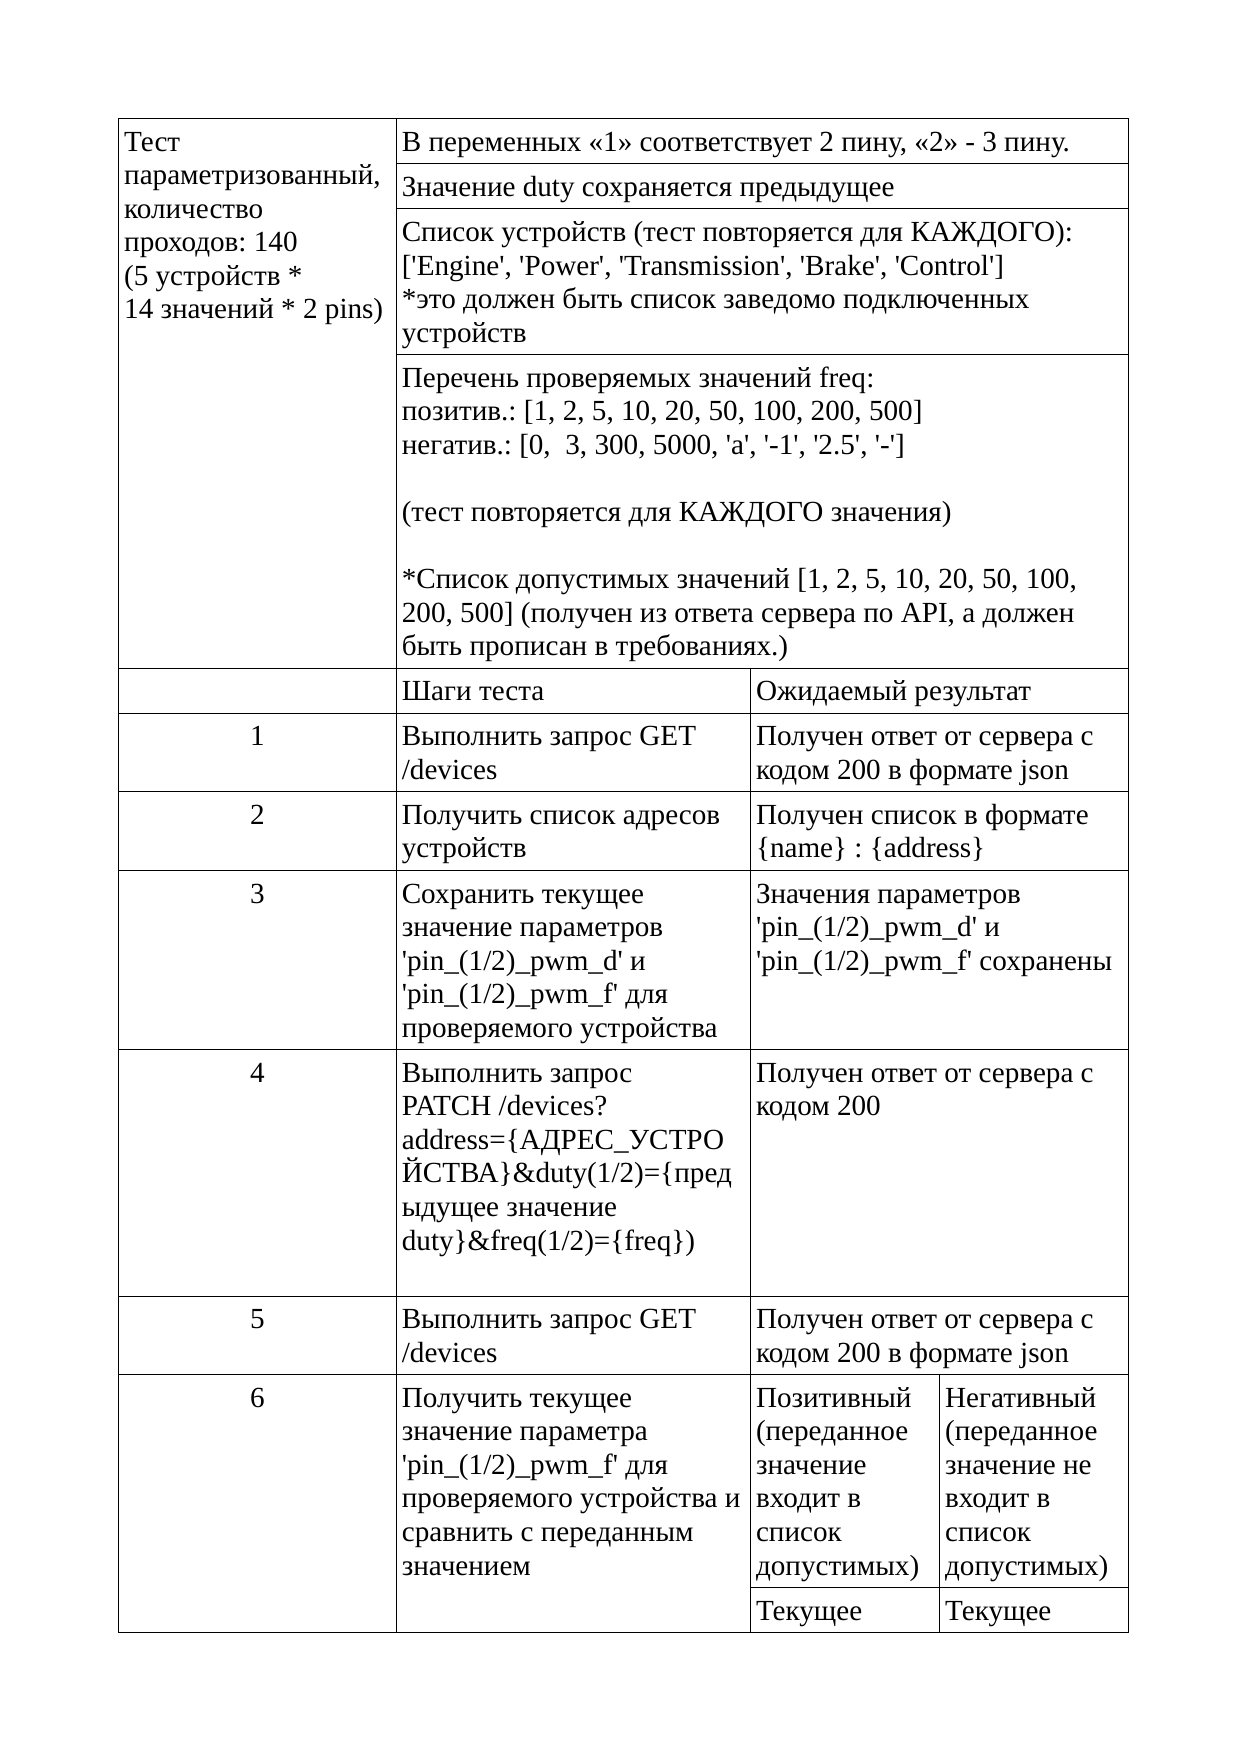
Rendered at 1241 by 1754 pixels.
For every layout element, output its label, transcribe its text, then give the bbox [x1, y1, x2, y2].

table_cell Список устройств (тест повторяется для КАЖДОГО): ['Engine', 'Power', 'Transmission', 'Brake', 'Control'] *это должен быть список заведомо подключенных устройств [397, 209, 1128, 354]
table_cell В переменных «1» соответствует 2 пину, «2» - 3 пину. [397, 119, 1128, 163]
table_cell Выполнить запрос PATCH /devices?address={АДРЕС_УСТРОЙСТВА}&duty(1/2)={предыдущее значение duty}&freq(1/2)={freq}) [397, 1050, 750, 1296]
table_cell Получен ответ от сервера с кодом 200 в формате json [751, 1297, 1128, 1374]
table_cell Получен список в формате {name} : {address} [751, 792, 1128, 870]
table_cell Получить список адресов устройств [397, 792, 750, 870]
table_cell Негативный (переданное значение не входит в список допустимых) [940, 1375, 1128, 1587]
table_cell Получить текущее значение параметра 'pin_(1/2)_pwm_f' для проверяемого устройства и сравнить с переданным значением [397, 1375, 750, 1632]
table_cell Получен ответ от сервера с кодом 200 в формате json [751, 714, 1128, 791]
table_cell Тест параметризованный, количество проходов: 140 (5 устройств * 14 значений * 2 pins) [119, 119, 396, 667]
table_cell 5 [119, 1297, 396, 1374]
table_cell 3 [119, 871, 396, 1049]
table_cell Позитивный (переданное значение входит в список допустимых) [751, 1375, 939, 1587]
table_cell [119, 669, 396, 713]
table_cell Текущее [751, 1588, 939, 1632]
table_cell 2 [119, 792, 396, 870]
table_cell 6 [119, 1375, 396, 1632]
table_cell 4 [119, 1050, 396, 1296]
table_cell Значения параметров 'pin_(1/2)_pwm_d' и 'pin_(1/2)_pwm_f' сохранены [751, 871, 1128, 1049]
table_cell Сохранить текущее значение параметров 'pin_(1/2)_pwm_d' и 'pin_(1/2)_pwm_f' для проверяемого устройства [397, 871, 750, 1049]
table_cell Шаги теста [397, 669, 750, 713]
table_cell Выполнить запрос GET /devices [397, 714, 750, 791]
table_cell Выполнить запрос GET /devices [397, 1297, 750, 1374]
table_cell Значение duty сохраняется предыдущее [397, 164, 1128, 208]
table_cell Получен ответ от сервера с кодом 200 [751, 1050, 1128, 1296]
table_cell Ожидаемый результат [751, 669, 1128, 713]
table_cell 1 [119, 714, 396, 791]
table_cell Перечень проверяемых значений freq: позитив.: [1, 2, 5, 10, 20, 50, 100, 200, 500] негатив.: [0, 3, 300, 5000, 'a', '-1', '2.5', '-'] (тест повторяется для КАЖДОГО значения) *Список допустимых значений [1, 2, 5, 10, 20, 50, 100, 200, 500] (получен из ответа сервера по API, а должен быть прописан в требованиях.) [397, 355, 1128, 667]
table_cell Текущее [940, 1588, 1128, 1632]
